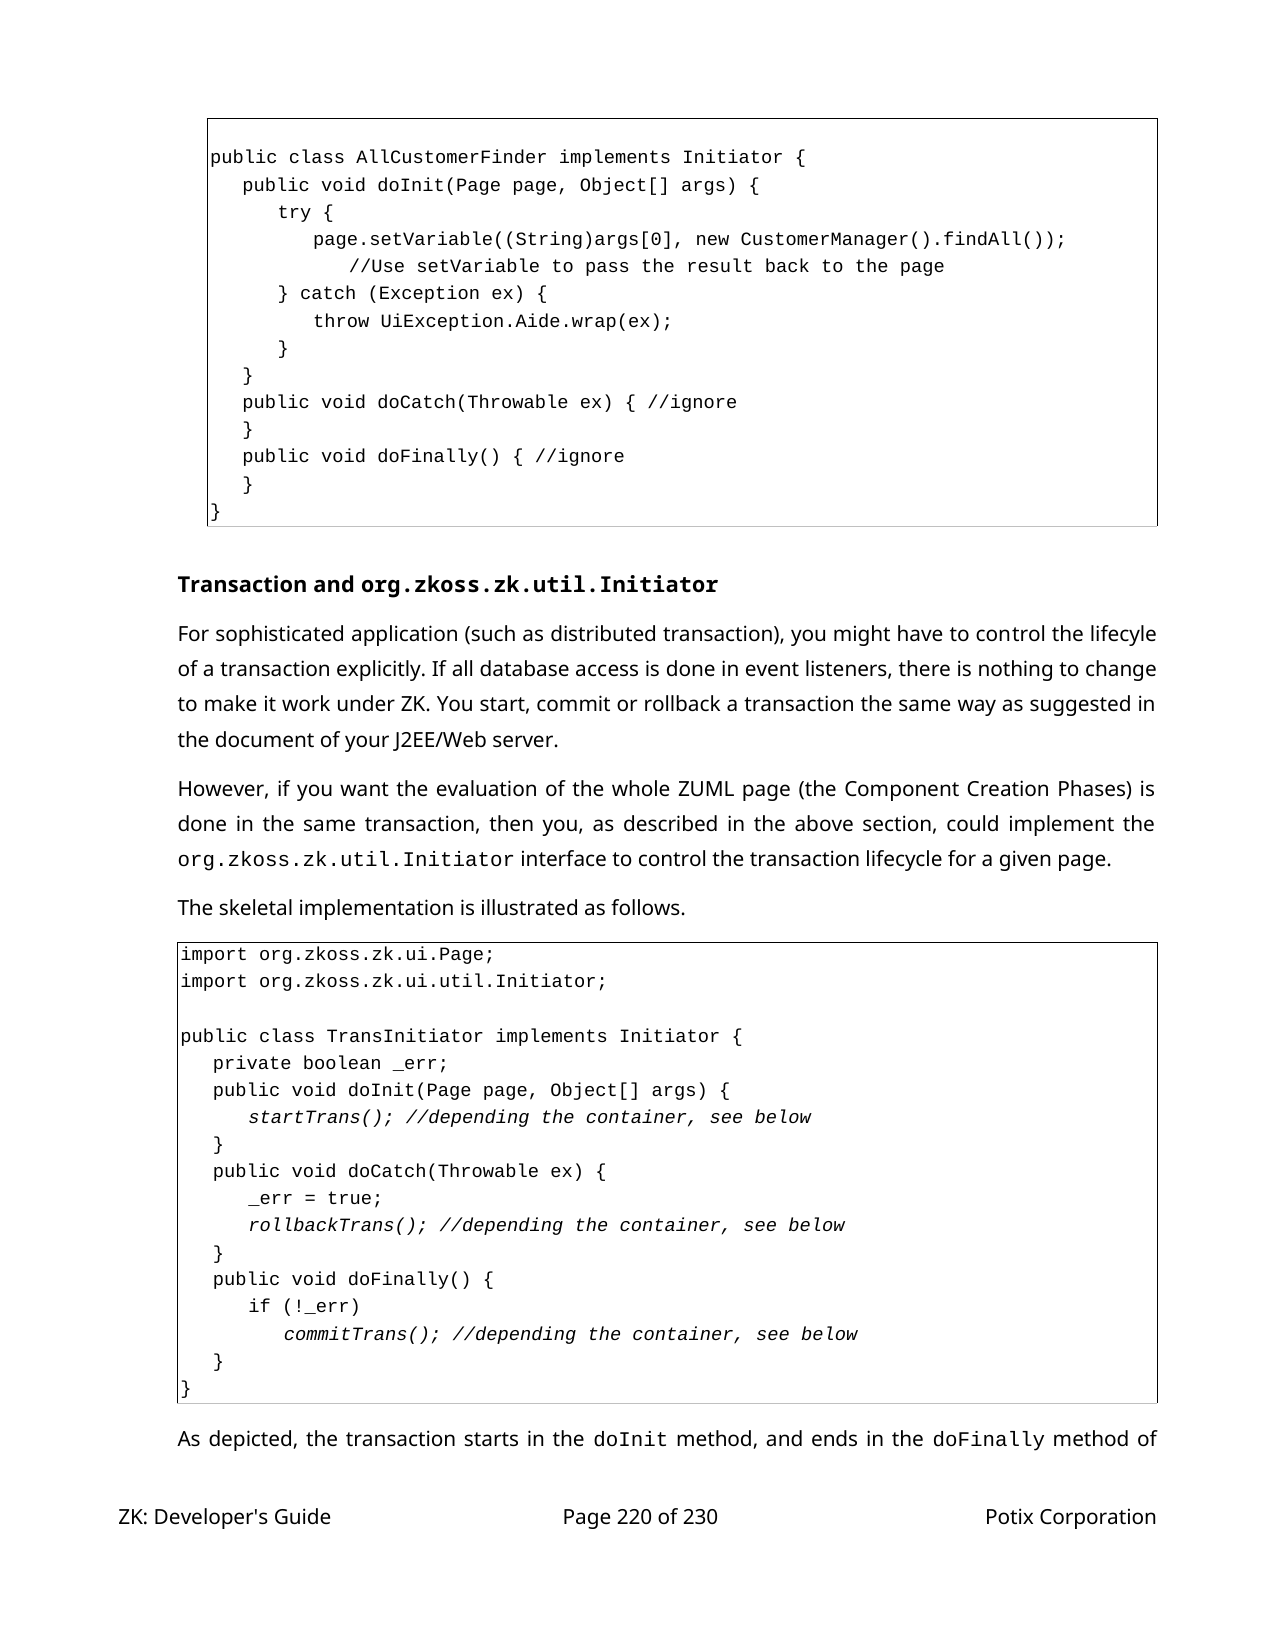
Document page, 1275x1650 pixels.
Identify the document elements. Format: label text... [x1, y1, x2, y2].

text } [208, 499, 1157, 526]
text } [178, 1349, 1157, 1373]
text rollbackTrans(); //depending the container, see below [178, 1213, 1157, 1238]
text try { [208, 200, 1157, 224]
text if (!_err) [178, 1294, 1157, 1318]
text } catch (Exception ex) { [208, 281, 1157, 306]
text public void doCatch(Throwable ex) { [178, 1159, 1157, 1183]
text public class AllCustomerFinder implements Initiator { [208, 145, 1157, 169]
text However, if you want the evaluation of the whole ZUML page (the Component Creation Phases) is done in the same transaction, then you, as described in the above section, could implement the org.zkoss.zk.util.Initiator interface to control the transaction lifecycle for a given page. [177, 774, 1157, 873]
text } [208, 363, 1157, 387]
text The skeletal implementation is illustrated as follows. [177, 893, 1157, 921]
text public class TransInitiator implements Initiator { [178, 1024, 1157, 1048]
text public void doInit(Page page, Object[] args) { [208, 172, 1157, 197]
text As depicted, the transaction starts in the doInit method, and ends in the doFinally method of [177, 1424, 1157, 1452]
text page.setVariable((String)args[0], new CustomerManager().findAll()); [208, 227, 1157, 251]
text startTrans(); //depending the container, see below [178, 1104, 1157, 1129]
text For sophisticated application (such as distributed transaction), you might have to control the lifecyle of a transaction explicitly. If all database access is done in event listeners, there is nothing to change to make it work under ZK. You start, commit or rollback a transaction the same way as suggested in the document of your J2EE/Web server. [177, 619, 1157, 753]
subtitle Transaction and org.zkoss.zk.util.Initiator [177, 568, 1157, 598]
text } [178, 1132, 1157, 1156]
text import org.zkoss.zk.ui.util.Initiator; [178, 969, 1157, 993]
text } [208, 472, 1157, 496]
text commitTrans(); //depending the container, see below [178, 1321, 1157, 1346]
text } [178, 1376, 1157, 1403]
text } [208, 336, 1157, 360]
text private boolean _err; public void doInit(Page page, Object[] args) { [178, 1051, 1157, 1102]
text throw UiException.Aide.wrap(ex); [208, 308, 1157, 333]
text //Use setVariable to pass the result back to the page [208, 254, 1157, 278]
text } public void doFinally() { [178, 1241, 1157, 1291]
text } [208, 417, 1157, 441]
text public void doFinally() { //ignore [208, 444, 1157, 469]
text _err = true; [178, 1186, 1157, 1210]
text import org.zkoss.zk.ui.Page; [178, 943, 1157, 966]
text public void doCatch(Throwable ex) { //ignore [208, 390, 1157, 414]
